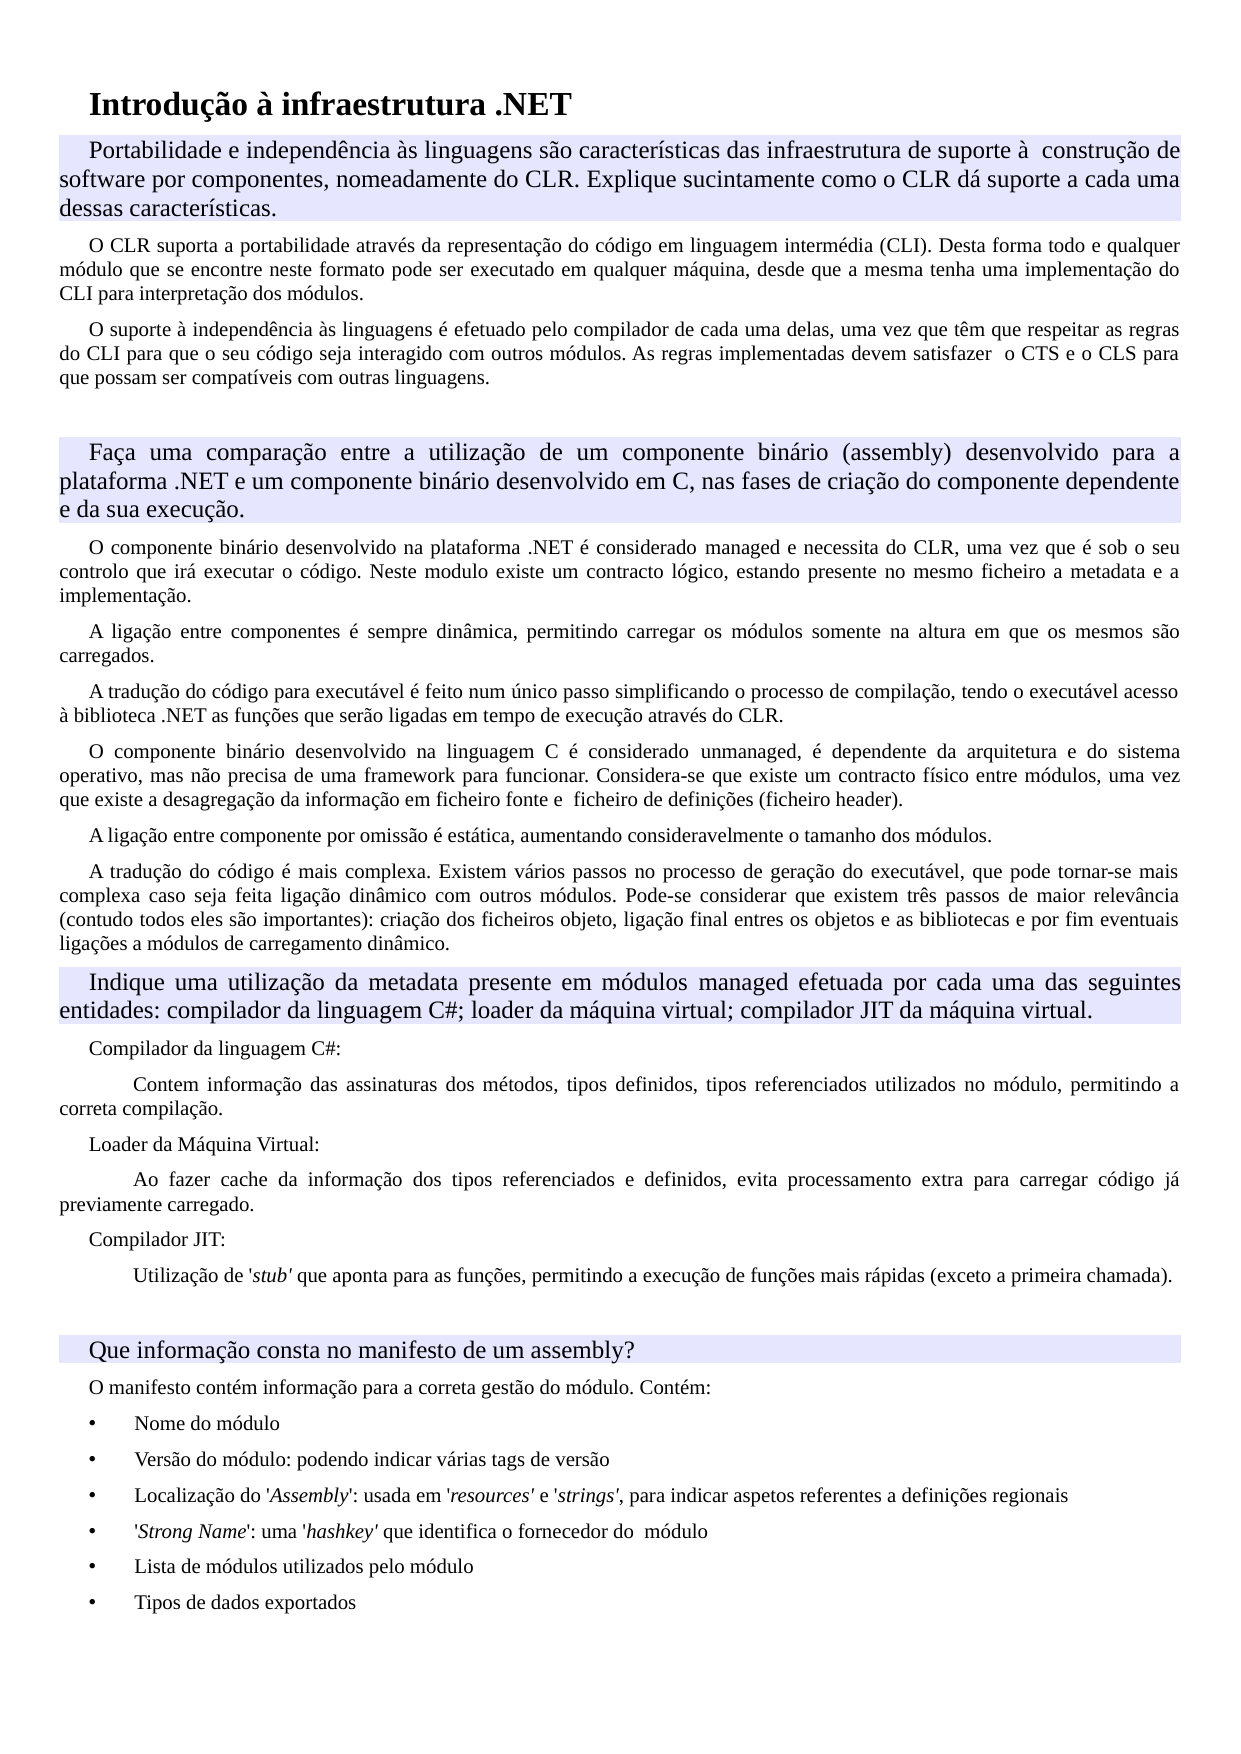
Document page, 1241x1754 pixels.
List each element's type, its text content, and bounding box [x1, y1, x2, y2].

text O CLR suporta a portabilidade através da representação do código em linguagem intermédia (CLI). Desta forma todo e qualquer módulo que se encontre neste formato pode ser executado em qualquer máquina, desde que a mesma tenha uma implementação do CLI para interpretação dos módulos. [59, 233, 1181, 305]
text A ligação entre componentes é sempre dinâmica, permitindo carregar os módulos somente na altura em que os mesmos são carregados. [59, 619, 1181, 667]
text O componente binário desenvolvido na linguagem C é considerado unmanaged, é dependente da arquitetura e do sistema operativo, mas não precisa de uma framework para funcionar. Considera-se que existe um contracto físico entre módulos, uma vez que existe a desagregação da informação em ficheiro fonte e ficheiro de definições (ficheiro header). [59, 739, 1181, 811]
text A tradução do código para executável é feito num único passo simplificando o processo de compilação, tendo o executável acesso à biblioteca .NET as funções que serão ligadas em tempo de execução através do CLR. [59, 679, 1181, 727]
text Que informação consta no manifesto de um assembly? [59, 1335, 1181, 1363]
text A tradução do código é mais complexa. Existem vários passos no processo de geração do executável, que pode tornar-se mais complexa caso seja feita ligação dinâmico com outros módulos. Pode-se considerar que existem três passos de maior relevância (contudo todos eles são importantes): criação dos ficheiros objeto, ligação final entres os objetos e as bibliotecas e por fim eventuais ligações a módulos de carregamento dinâmico. [59, 858, 1181, 955]
list Lista de módulos utilizados pelo módulo [59, 1554, 1181, 1578]
list Tipos de dados exportados [59, 1590, 1181, 1614]
text Loader da Máquina Virtual: [59, 1132, 1181, 1156]
text A ligação entre componente por omissão é estática, aumentando consideravelmente o tamanho dos módulos. [59, 823, 1181, 847]
text Indique uma utilização da metadata presente em módulos managed efetuada por cada uma das seguintes entidades: compilador da linguagem C#; loader da máquina virtual; compilador JIT da máquina virtual. [59, 967, 1181, 1024]
subtitle Introdução à infraestrutura .NET [59, 84, 1181, 123]
text Faça uma comparação entre a utilização de um componente binário (assembly) desenvolvido para a plataforma .NET e um componente binário desenvolvido em C, nas fases de criação do componente dependente e da sua execução. [59, 437, 1181, 523]
list Nome do módulo [59, 1411, 1181, 1435]
list Versão do módulo: podendo indicar várias tags de versão [59, 1447, 1181, 1471]
text Utilização de 'stub' que aponta para as funções, permitindo a execução de funções mais rápidas (exceto a primeira chamada). [59, 1263, 1181, 1287]
list Localização do 'Assembly': usada em 'resources' e 'strings', para indicar aspetos referentes a definições regionais [59, 1483, 1181, 1507]
text Compilador JIT: [59, 1227, 1181, 1251]
text O manifesto contém informação para a correta gestão do módulo. Contém: [59, 1375, 1181, 1399]
text O suporte à independência às linguagens é efetuado pelo compilador de cada uma delas, uma vez que têm que respeitar as regras do CLI para que o seu código seja interagido com outros módulos. As regras implementadas devem satisfazer o CTS e o CLS para que possam ser compatíveis com outras linguagens. [59, 317, 1181, 389]
list 'Strong Name': uma 'hashkey' que identifica o fornecedor do módulo [59, 1519, 1181, 1543]
text Compilador da linguagem C#: [59, 1036, 1181, 1060]
text Ao fazer cache da informação dos tipos referenciados e definidos, evita processamento extra para carregar código já previamente carregado. [59, 1167, 1181, 1216]
text Portabilidade e independência às linguagens são características das infraestrutura de suporte à construção de software por componentes, nomeadamente do CLR. Explique sucintamente como o CLR dá suporte a cada uma dessas características. [59, 135, 1181, 221]
text O componente binário desenvolvido na plataforma .NET é considerado managed e necessita do CLR, uma vez que é sob o seu controlo que irá executar o código. Neste modulo existe um contracto lógico, estando presente no mesmo ficheiro a metadata e a implementação. [59, 535, 1181, 607]
text Contem informação das assinaturas dos métodos, tipos definidos, tipos referenciados utilizados no módulo, permitindo a correta compilação. [59, 1072, 1181, 1120]
